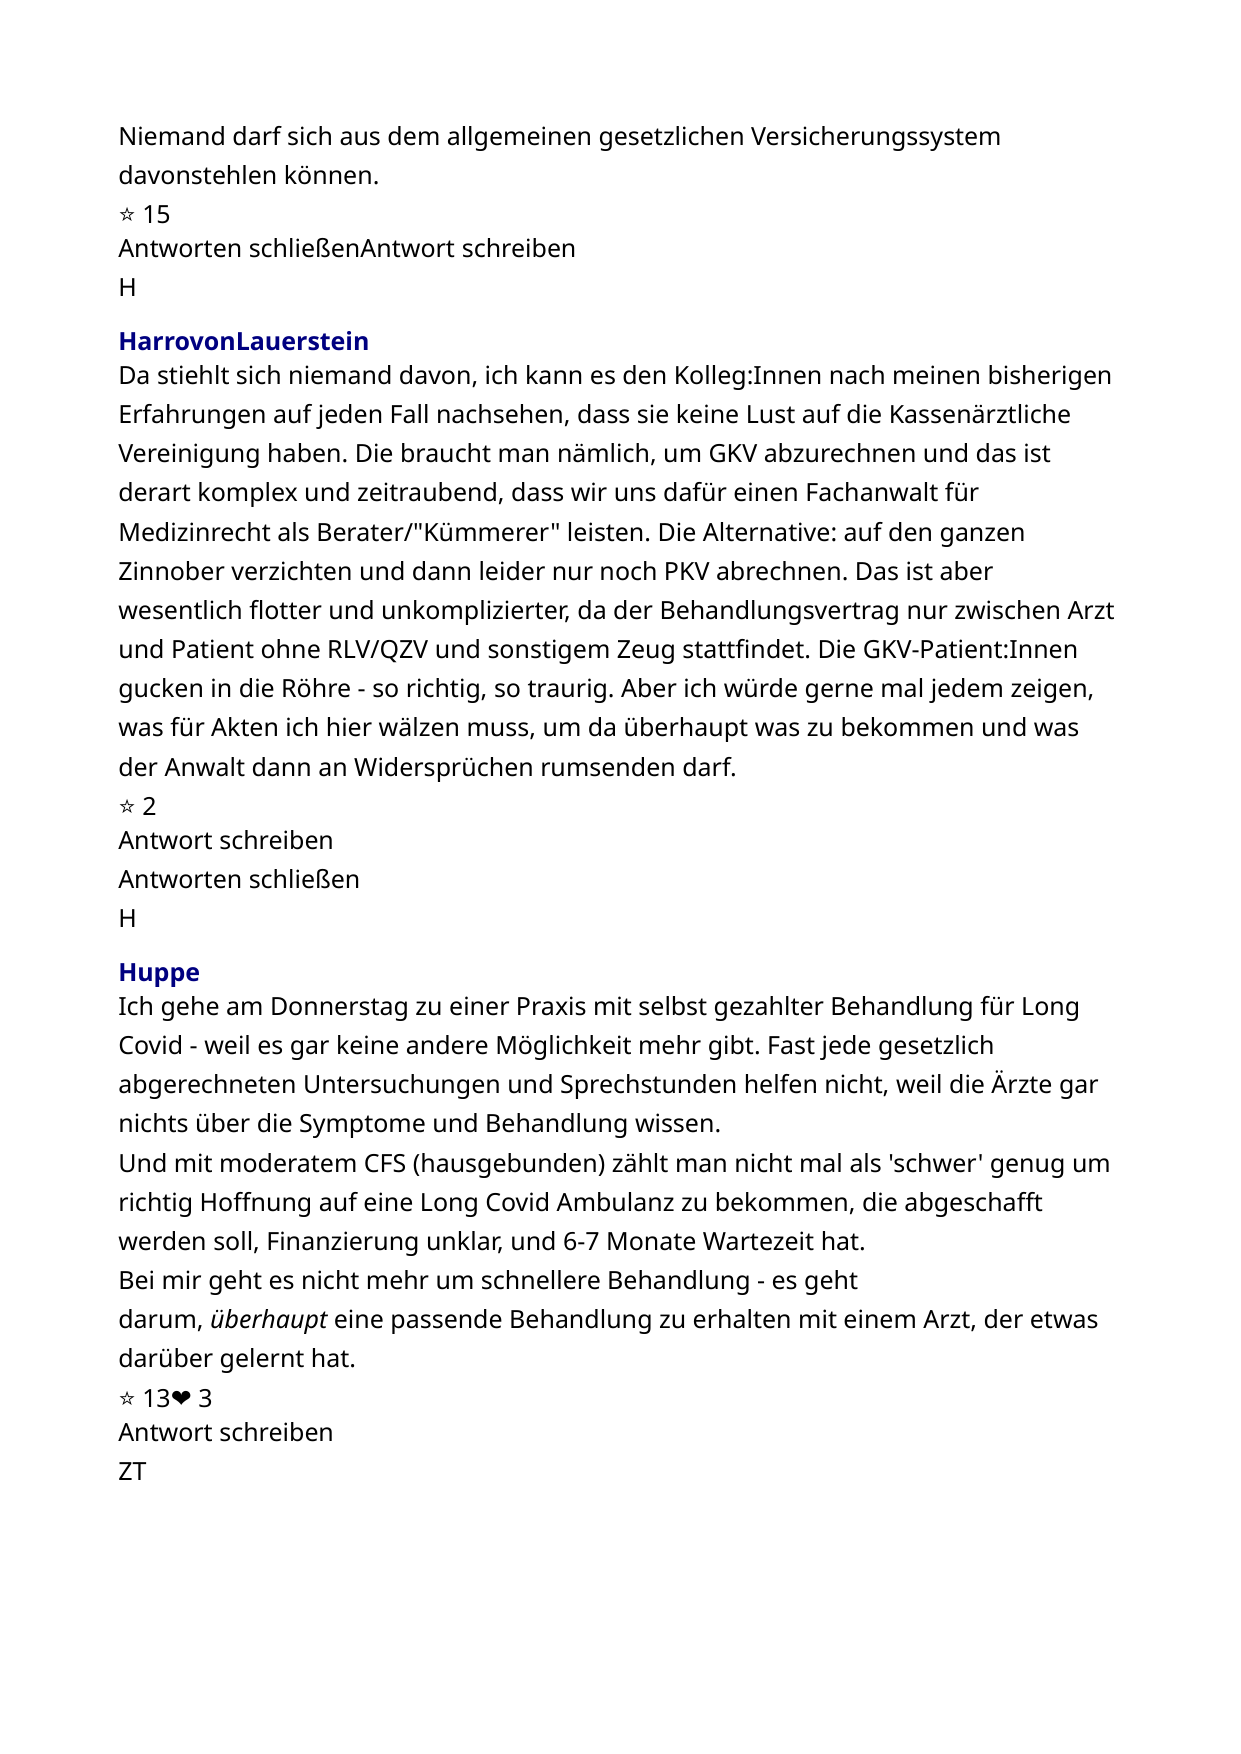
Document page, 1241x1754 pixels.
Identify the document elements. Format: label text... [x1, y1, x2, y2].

text ⭐️ 2 [118, 788, 1122, 822]
text H [118, 901, 1122, 935]
text Antworten schließen [118, 862, 1122, 896]
text Ich gehe am Donnerstag zu einer Praxis mit selbst gezahlter Behandlung für Long Covid - weil es gar keine andere Möglichkeit mehr gibt. Fast jede gesetzlich abgerechneten Untersuchungen und Sprechstunden helfen nicht, weil die Ärzte gar nichts über die Symptome und Behandlung wissen. [118, 988, 1122, 1140]
text H [118, 270, 1122, 304]
subtitle Huppe [118, 954, 1122, 988]
text Und mit moderatem CFS (hausgebunden) zählt man nicht mal als 'schwer' genug um richtig Hoffnung auf eine Long Covid Ambulanz zu bekommen, die abgeschafft werden soll, Finanzierung unklar, und 6-7 Monate Wartezeit hat. [118, 1145, 1122, 1258]
text ZT [118, 1453, 1122, 1487]
text Bei mir geht es nicht mehr um schnellere Behandlung - es geht darum, überhaupt eine passende Behandlung zu erhalten mit einem Arzt, der etwas darüber gelernt hat. [118, 1263, 1122, 1375]
text Da stiehlt sich niemand davon, ich kann es den Kolleg:Innen nach meinen bisherigen Erfahrungen auf jeden Fall nachsehen, dass sie keine Lust auf die Kassenärztliche Vereinigung haben. Die braucht man nämlich, um GKV abzurechnen und das ist derart komplex und zeitraubend, dass wir uns dafür einen Fachanwalt für Medizinrecht als Berater/"Kümmerer" leisten. Die Alternative: auf den ganzen Zinnober verzichten und dann leider nur noch PKV abrechnen. Das ist aber wesentlich flotter und unkomplizierter, da der Behandlungsvertrag nur zwischen Arzt und Patient ohne RLV/QZV und sonstigem Zeug stattfindet. Die GKV-Patient:Innen gucken in die Röhre - so richtig, so traurig. Aber ich würde gerne mal jedem zeigen, was für Akten ich hier wälzen muss, um da überhaupt was zu bekommen und was der Anwalt dann an Widersprüchen rumsenden darf. [118, 357, 1122, 783]
subtitle HarrovonLauerstein [118, 323, 1122, 357]
text Niemand darf sich aus dem allgemeinen gesetzlichen Versicherungssystem davonstehlen können. [118, 118, 1122, 191]
text ⭐️ 15 [118, 196, 1122, 231]
text Antworten schließenAntwort schreiben [118, 231, 1122, 264]
text Antwort schreiben [118, 1414, 1122, 1448]
text ⭐️ 13❤️ 3 [118, 1380, 1122, 1414]
text Antwort schreiben [118, 822, 1122, 856]
